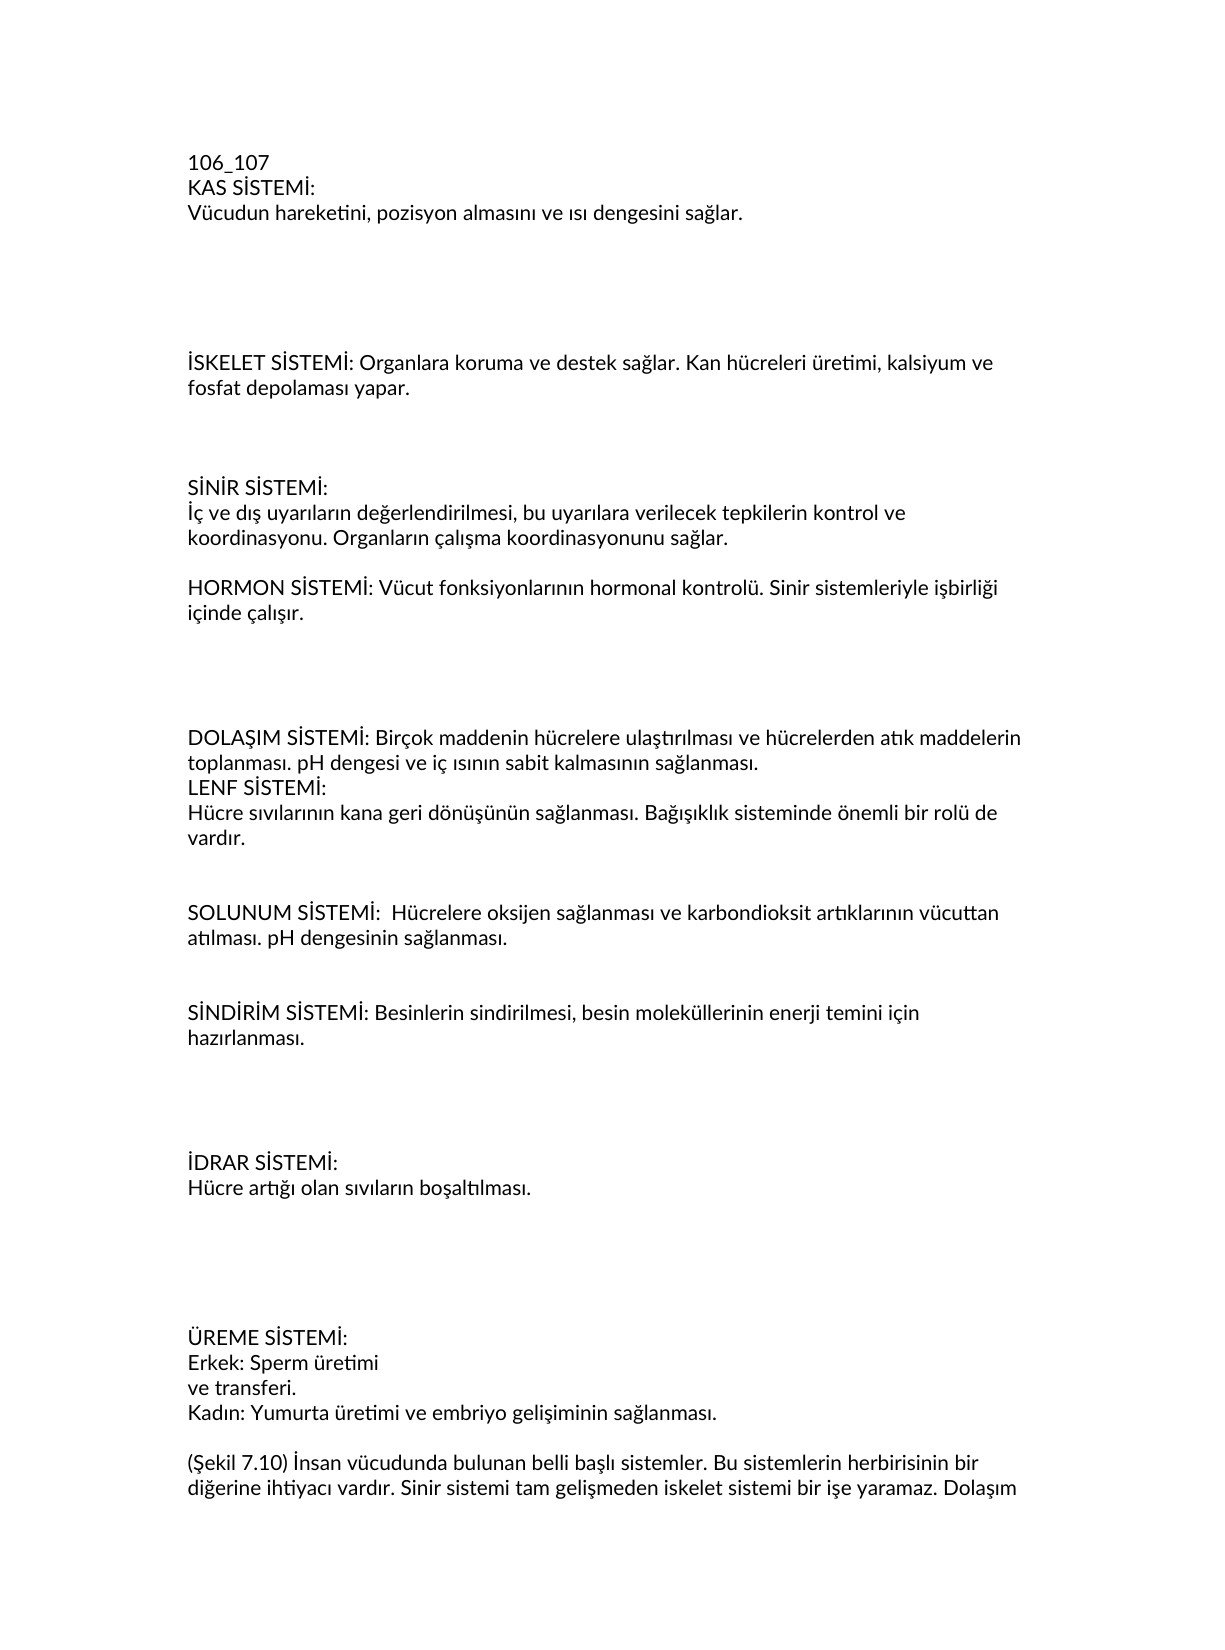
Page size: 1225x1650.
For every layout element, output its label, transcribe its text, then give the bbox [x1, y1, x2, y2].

text İSKELET SİSTEMİ: Organlara koruma ve destek sağlar. Kan hücreleri üretimi, kalsiyum ve fosfat depolaması yapar. [187, 350, 1037, 400]
text SİNDİRİM SİSTEMİ: Besinlerin sindirilmesi, besin moleküllerinin enerji temini için hazırlanması. [187, 1000, 1037, 1050]
text HORMON SİSTEMİ: Vücut fonksiyonlarının hormonal kontrolü. Sinir sistemleriyle işbirliği içinde çalışır. [187, 575, 1037, 625]
text ve transferi. [187, 1375, 1037, 1400]
text SOLUNUM SİSTEMİ: Hücrelere oksijen sağlanması ve karbondioksit artıklarının vücuttan atılması. pH dengesinin sağlanması. [187, 900, 1037, 950]
text Hücre artığı olan sıvıların boşaltılması. [187, 1175, 1037, 1200]
text ÜREME SİSTEMİ: [187, 1325, 1037, 1350]
text DOLAŞIM SİSTEMİ: Birçok maddenin hücrelere ulaştırılması ve hücrelerden atık maddelerin toplanması. pH dengesi ve iç ısının sabit kalmasının sağlanması. [187, 725, 1037, 775]
text 106_107 [187, 150, 1037, 175]
text SİNİR SİSTEMİ: [187, 475, 1037, 500]
text LENF SİSTEMİ: [187, 775, 1037, 800]
text Vücudun hareketini, pozisyon almasını ve ısı dengesini sağlar. [187, 200, 1037, 225]
text KAS SİSTEMİ: [187, 175, 1037, 200]
text İDRAR SİSTEMİ: [187, 1150, 1037, 1175]
text İç ve dış uyarıların değerlendirilmesi, bu uyarılara verilecek tepkilerin kontrol ve koordinasyonu. Organların çalışma koordinasyonunu sağlar. [187, 500, 1037, 550]
text Kadın: Yumurta üretimi ve embriyo gelişiminin sağlanması. [187, 1400, 1037, 1425]
text Hücre sıvılarının kana geri dönüşünün sağlanması. Bağışıklık sisteminde önemli bir rolü de vardır. [187, 800, 1037, 850]
text Erkek: Sperm üretimi [187, 1350, 1037, 1375]
text (Şekil 7.10) İnsan vücudunda bulunan belli başlı sistemler. Bu sistemlerin herbirisinin bir diğerine ihtiyacı vardır. Sinir sistemi tam gelişmeden iskelet sistemi bir işe yaramaz. Dolaşım [187, 1450, 1037, 1500]
